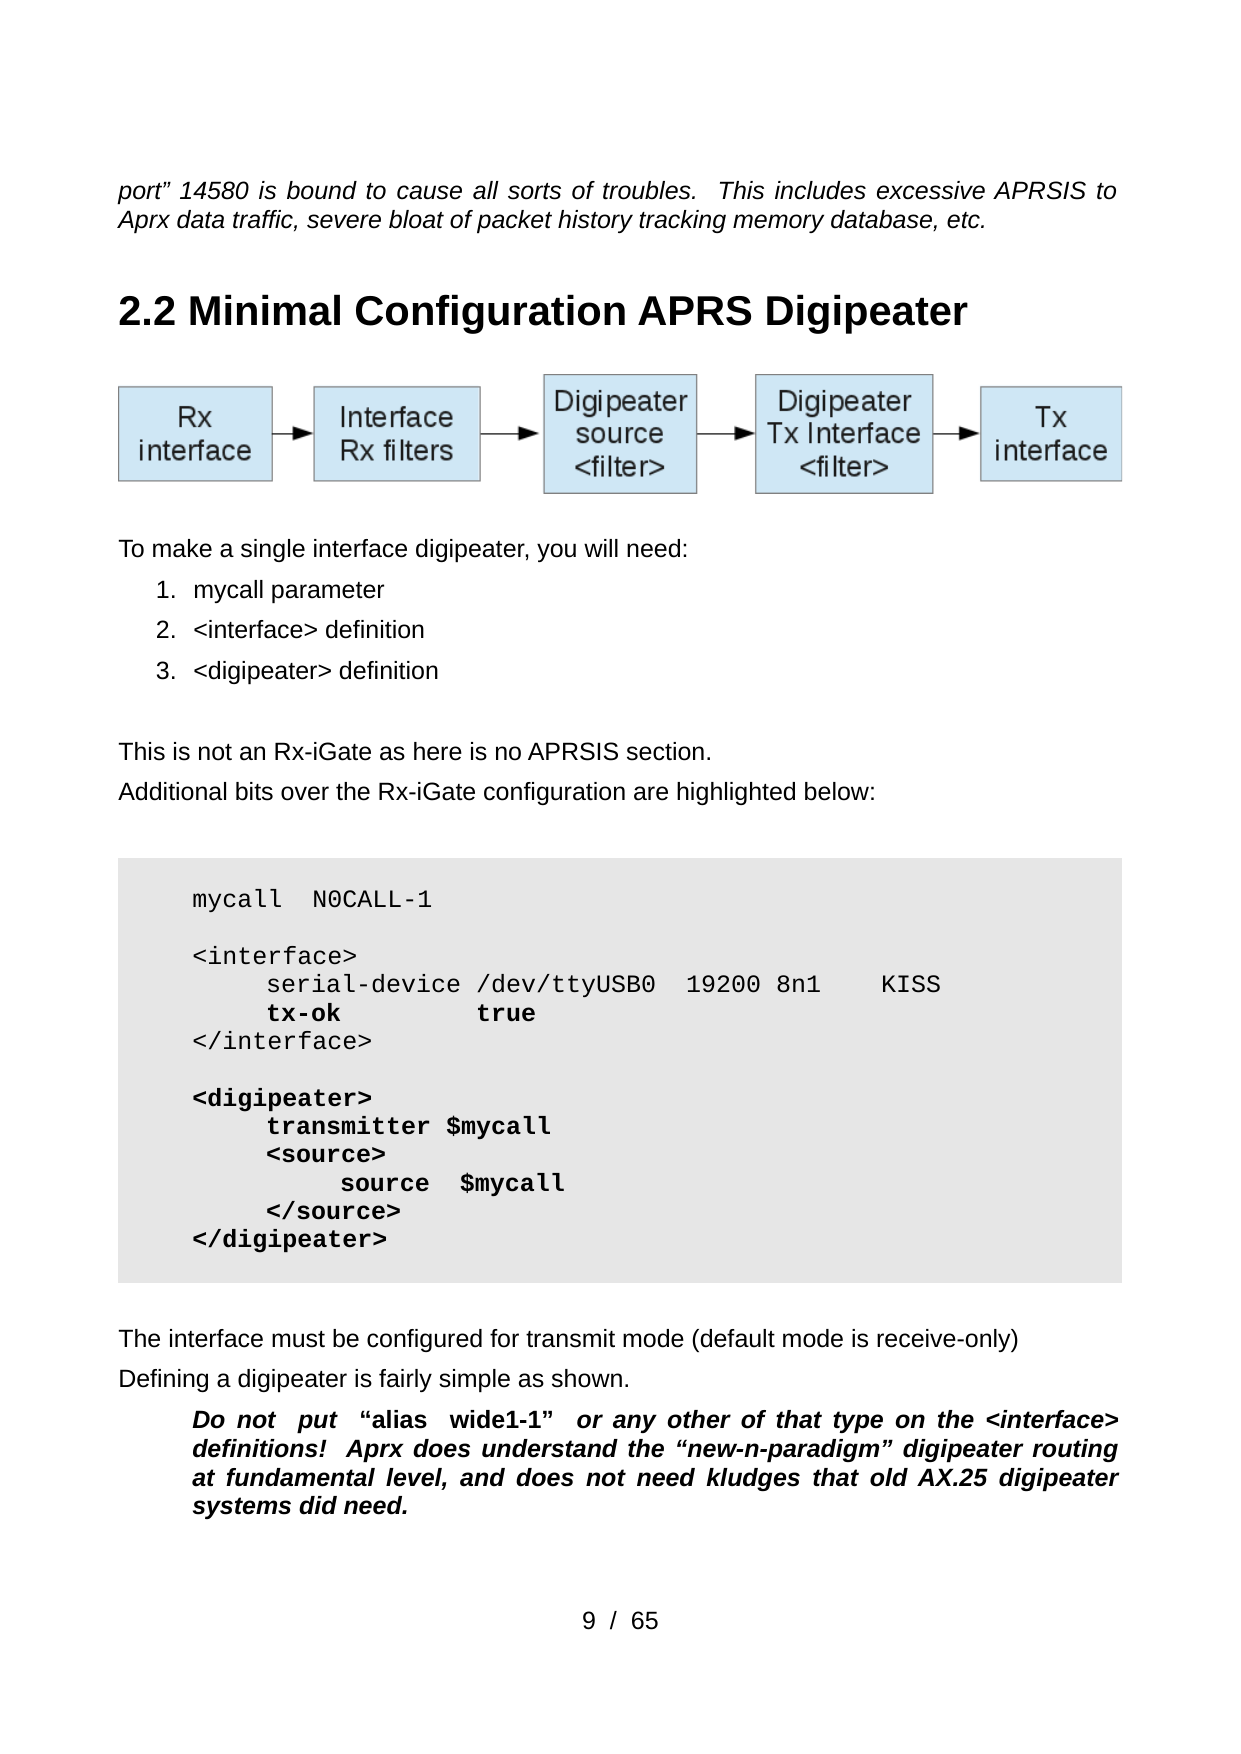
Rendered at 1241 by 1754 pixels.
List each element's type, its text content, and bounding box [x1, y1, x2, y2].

list mycall parameter [156, 575, 1122, 603]
text tx-ok true [118, 1000, 1122, 1028]
subtitle Minimal Configuration APRS Digipeater [118, 286, 1122, 334]
text port” 14580 is bound to cause all sorts of troubles. This includes excessive APRSIS to Aprx data traffic, severe bloat of packet history tracking memory database, etc. [118, 176, 1122, 234]
text serial-device /dev/ttyUSB0 19200 8n1 KISS [118, 972, 1122, 1000]
text The interface must be configured for transmit mode (default mode is receive-only) [118, 1324, 1122, 1353]
text <source> [118, 1142, 1122, 1170]
list <interface> definition [156, 615, 1122, 644]
text <digipeater> [118, 1085, 1122, 1113]
text Additional bits over the Rx-iGate configuration are highlighted below: [118, 777, 1122, 806]
text To make a single interface digipeater, you will need: [118, 534, 1122, 563]
text <interface> [118, 943, 1122, 972]
text Defining a digipeater is fairly simple as shown. [118, 1364, 1122, 1393]
picture [118, 374, 1123, 494]
text </digipeater> [118, 1227, 1122, 1255]
text </source> [118, 1198, 1122, 1227]
list <digipeater> definition [156, 656, 1122, 684]
text Do not put “alias wide1-1” or any other of that type on the <interface> definitions! Aprx does understand the “new-n-paradigm” digipeater routing at fundamental level, and does not need kludges that old AX.25 digipeater systems did need. [192, 1405, 1122, 1520]
text This is not an Rx-iGate as here is no APRSIS section. [118, 737, 1122, 766]
text source $mycall [118, 1170, 1122, 1198]
text transmitter $mycall [118, 1113, 1122, 1142]
text mycall N0CALL-1 [118, 887, 1122, 915]
text </interface> [118, 1028, 1122, 1057]
